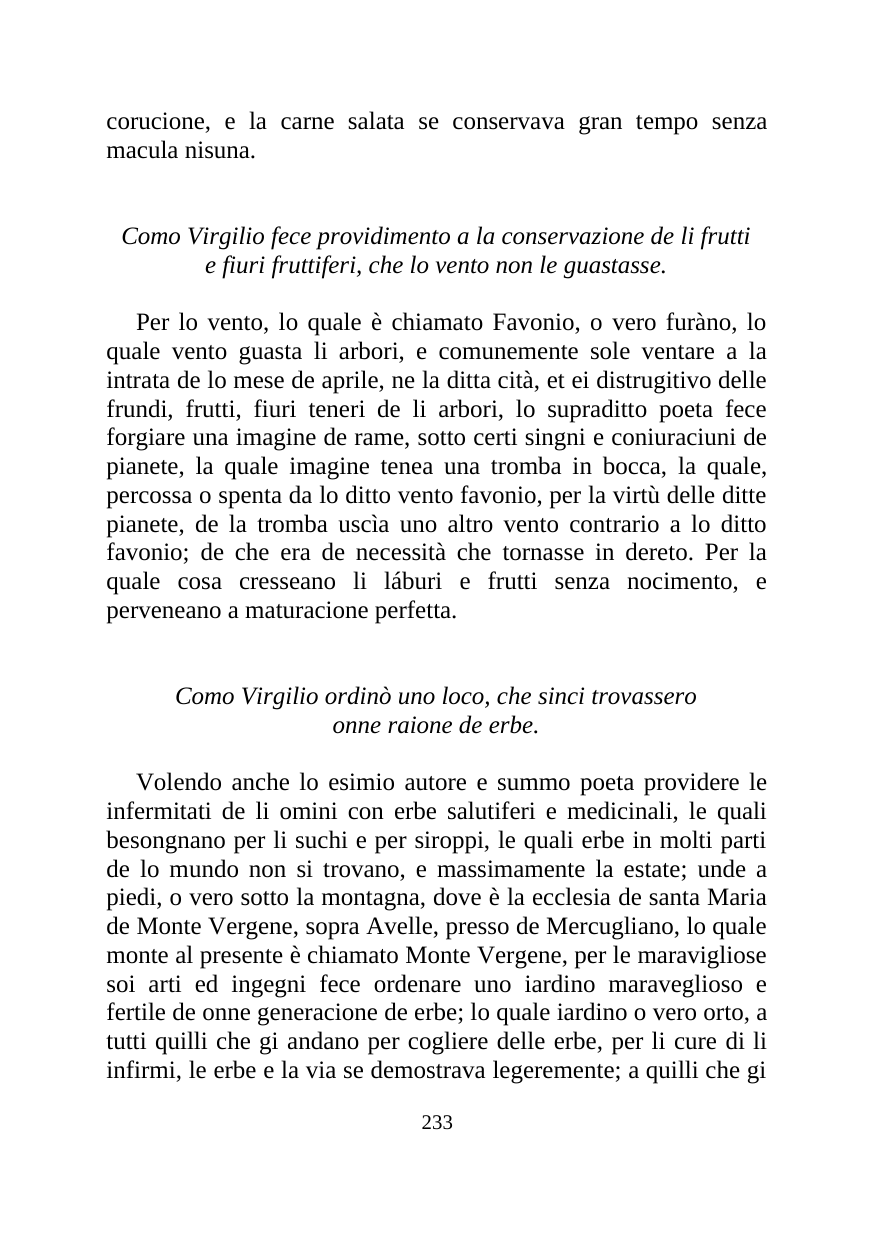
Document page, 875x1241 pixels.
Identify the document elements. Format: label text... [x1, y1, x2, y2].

text Volendo anche lo esimio autore e summo poeta providere le infermitati de li omini con erbe salutiferi e medicinali, le quali besongnano per li suchi e per siroppi, le quali erbe in molti parti de lo mundo non si trovano, e massimamente la estate; unde a piedi, o vero sotto la montagna, dove è la ecclesia de santa Maria de Monte Vergene, sopra Avelle, presso de Mercugliano, lo quale monte al presente è chiamato Monte Vergene, per le maravigliose soi arti ed ingegni fece ordenare uno iardino maraveglioso e fertile de onne generacione de erbe; lo quale iardino o vero orto, a tutti quilli che gi andano per cogliere delle erbe, per li cure di li infirmi, le erbe e la via se demostrava legeremente; a quilli che gi [106, 767, 768, 1084]
text onne raione de erbe. [106, 710, 768, 739]
text Per lo vento, lo quale è chiamato Favonio, o vero furàno, lo quale vento guasta li arbori, e comunemente sole ventare a la intrata de lo mese de aprile, ne la ditta cità, et ei distrugitivo delle frundi, frutti, fiuri teneri de li arbori, lo supraditto poeta fece forgiare una imagine de rame, sotto certi singni e coniuraciuni de pianete, la quale imagine tenea una tromba in bocca, la quale, percossa o spenta da lo ditto vento favonio, per la virtù delle ditte pianete, de la tromba uscìa uno altro vento contrario a lo ditto favonio; de che era de necessità che tornasse in dereto. Per la quale cosa cresseano li láburi e frutti senza nocimento, e perveneano a maturacione perfetta. [106, 307, 768, 624]
text Como Virgilio fece providimento a la conservazione de li frutti [106, 221, 768, 250]
text e fiuri fruttiferi, che lo vento non le guastasse. [106, 250, 768, 279]
text corucione, e la carne salata se conservava gran tempo senza macula nisuna. [106, 106, 768, 164]
text Como Virgilio ordinò uno loco, che sinci trovassero [106, 681, 768, 710]
